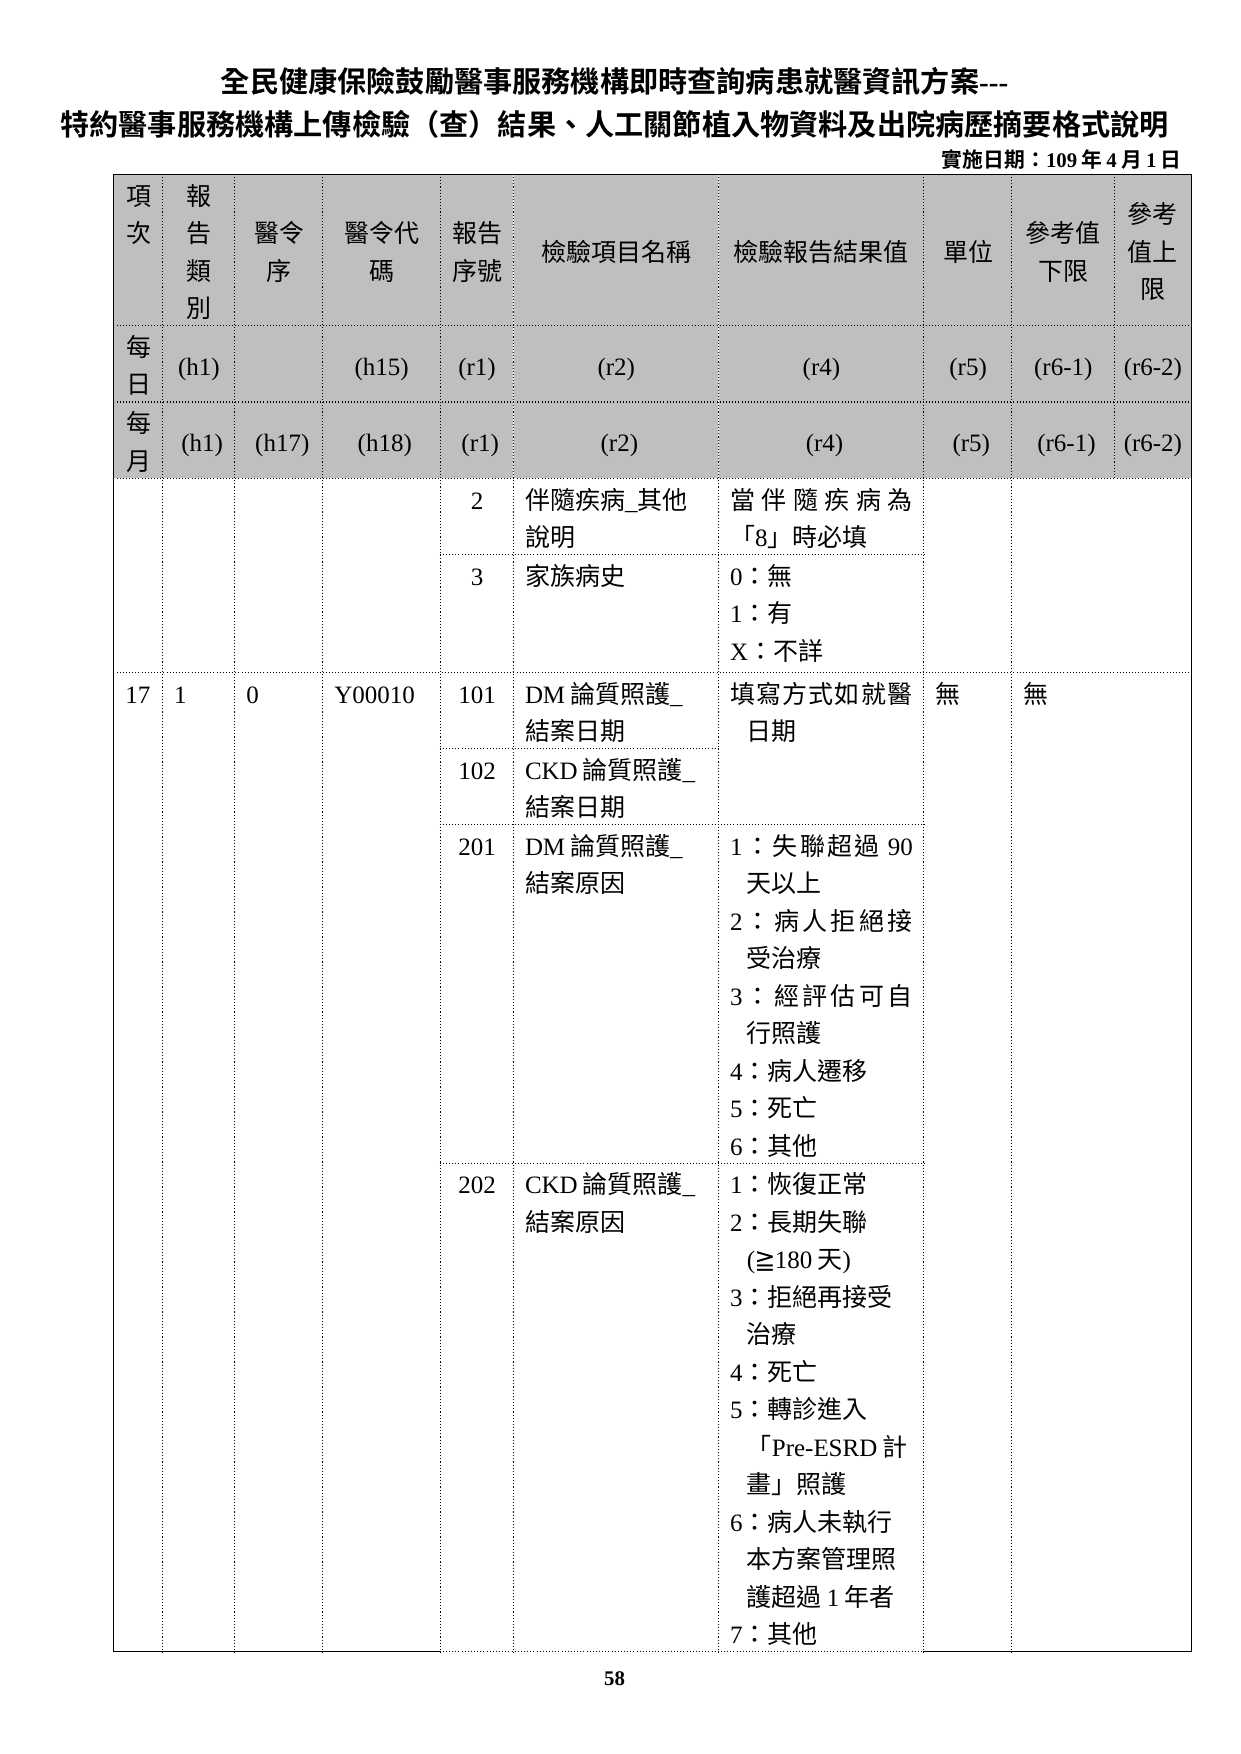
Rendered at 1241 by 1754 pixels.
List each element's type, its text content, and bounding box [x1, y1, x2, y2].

table_cell CKD論質照護_結案原因 [514, 1163, 718, 1651]
table_cell (h18) [323, 401, 440, 478]
table_header 報告序號 [440, 175, 513, 325]
table_cell DM論質照護_結案原因 [514, 824, 718, 1163]
table_cell (r1) [440, 401, 513, 478]
table_cell (r2) [514, 325, 718, 401]
table_cell CKD論質照護_結案日期 [514, 748, 718, 824]
table_cell (h1) [163, 401, 235, 478]
table_cell (h17) [235, 401, 323, 478]
table_cell 每月 [114, 401, 163, 478]
table_header 檢驗項目名稱 [514, 175, 718, 325]
table_cell 101 [440, 672, 513, 748]
table_cell Y00010 [323, 672, 440, 1651]
table_cell (r2) [514, 401, 718, 478]
table_cell 填寫方式如就醫日期 [719, 672, 924, 824]
table_cell 3 [440, 554, 513, 672]
table_cell [114, 478, 163, 672]
table_cell [323, 478, 440, 672]
table_cell (r4) [719, 401, 924, 478]
table_cell 1：恢復正常 2：長期失聯(≧180天) 3：拒絕再接受治療 4：死亡 5：轉診進入「Pre-ESRD計畫」照護 6：病人未執行本方案管理照護超過1年者 7：其他 [719, 1163, 924, 1651]
table_cell 1 [163, 672, 235, 1651]
table_cell [1012, 478, 1191, 672]
table_cell 無 [1012, 672, 1191, 1651]
table_cell 0 [235, 672, 323, 1651]
table_cell 當伴隨疾病為「8」時必填 [719, 478, 924, 554]
table_cell [163, 478, 235, 672]
table_header 檢驗報告結果值 [719, 175, 924, 325]
table_cell 102 [440, 748, 513, 824]
table_cell [235, 478, 323, 672]
table_header 報告類別 [163, 175, 235, 325]
table_header 參考值下限 [1012, 175, 1114, 325]
table_cell (h15) [323, 325, 440, 401]
table_header 醫令序 [235, 175, 323, 325]
table_header 參考值上限 [1114, 175, 1191, 325]
table_header 單位 [924, 175, 1012, 325]
table_cell (r6-2) [1114, 325, 1191, 401]
table_header 醫令代碼 [323, 175, 440, 325]
table_cell 2 [440, 478, 513, 554]
table_cell 每日 [114, 325, 163, 401]
table_cell (r6-1) [1012, 325, 1114, 401]
table_cell [235, 325, 323, 401]
table_cell [924, 478, 1012, 672]
table_cell 0：無 1：有 X：不詳 [719, 554, 924, 672]
table_cell DM論質照護_結案日期 [514, 672, 718, 748]
table_cell 17 [114, 672, 163, 1651]
table_cell (r4) [719, 325, 924, 401]
table_cell (h1) [163, 325, 235, 401]
table_cell 無 [924, 672, 1012, 1651]
table_cell (r6-2) [1114, 401, 1191, 478]
table_cell (r1) [440, 325, 513, 401]
table_cell (r5) [924, 401, 1012, 478]
table_cell 202 [440, 1163, 513, 1651]
table_cell 伴隨疾病_其他說明 [514, 478, 718, 554]
table_cell 家族病史 [514, 554, 718, 672]
table_cell (r6-1) [1012, 401, 1114, 478]
table_cell 1：失聯超過90天以上 2：病人拒絕接受治療 3：經評估可自行照護 4：病人遷移 5：死亡 6：其他 [719, 824, 924, 1163]
table_header 項次 [114, 175, 163, 325]
table_cell (r5) [924, 325, 1012, 401]
table_cell 201 [440, 824, 513, 1163]
